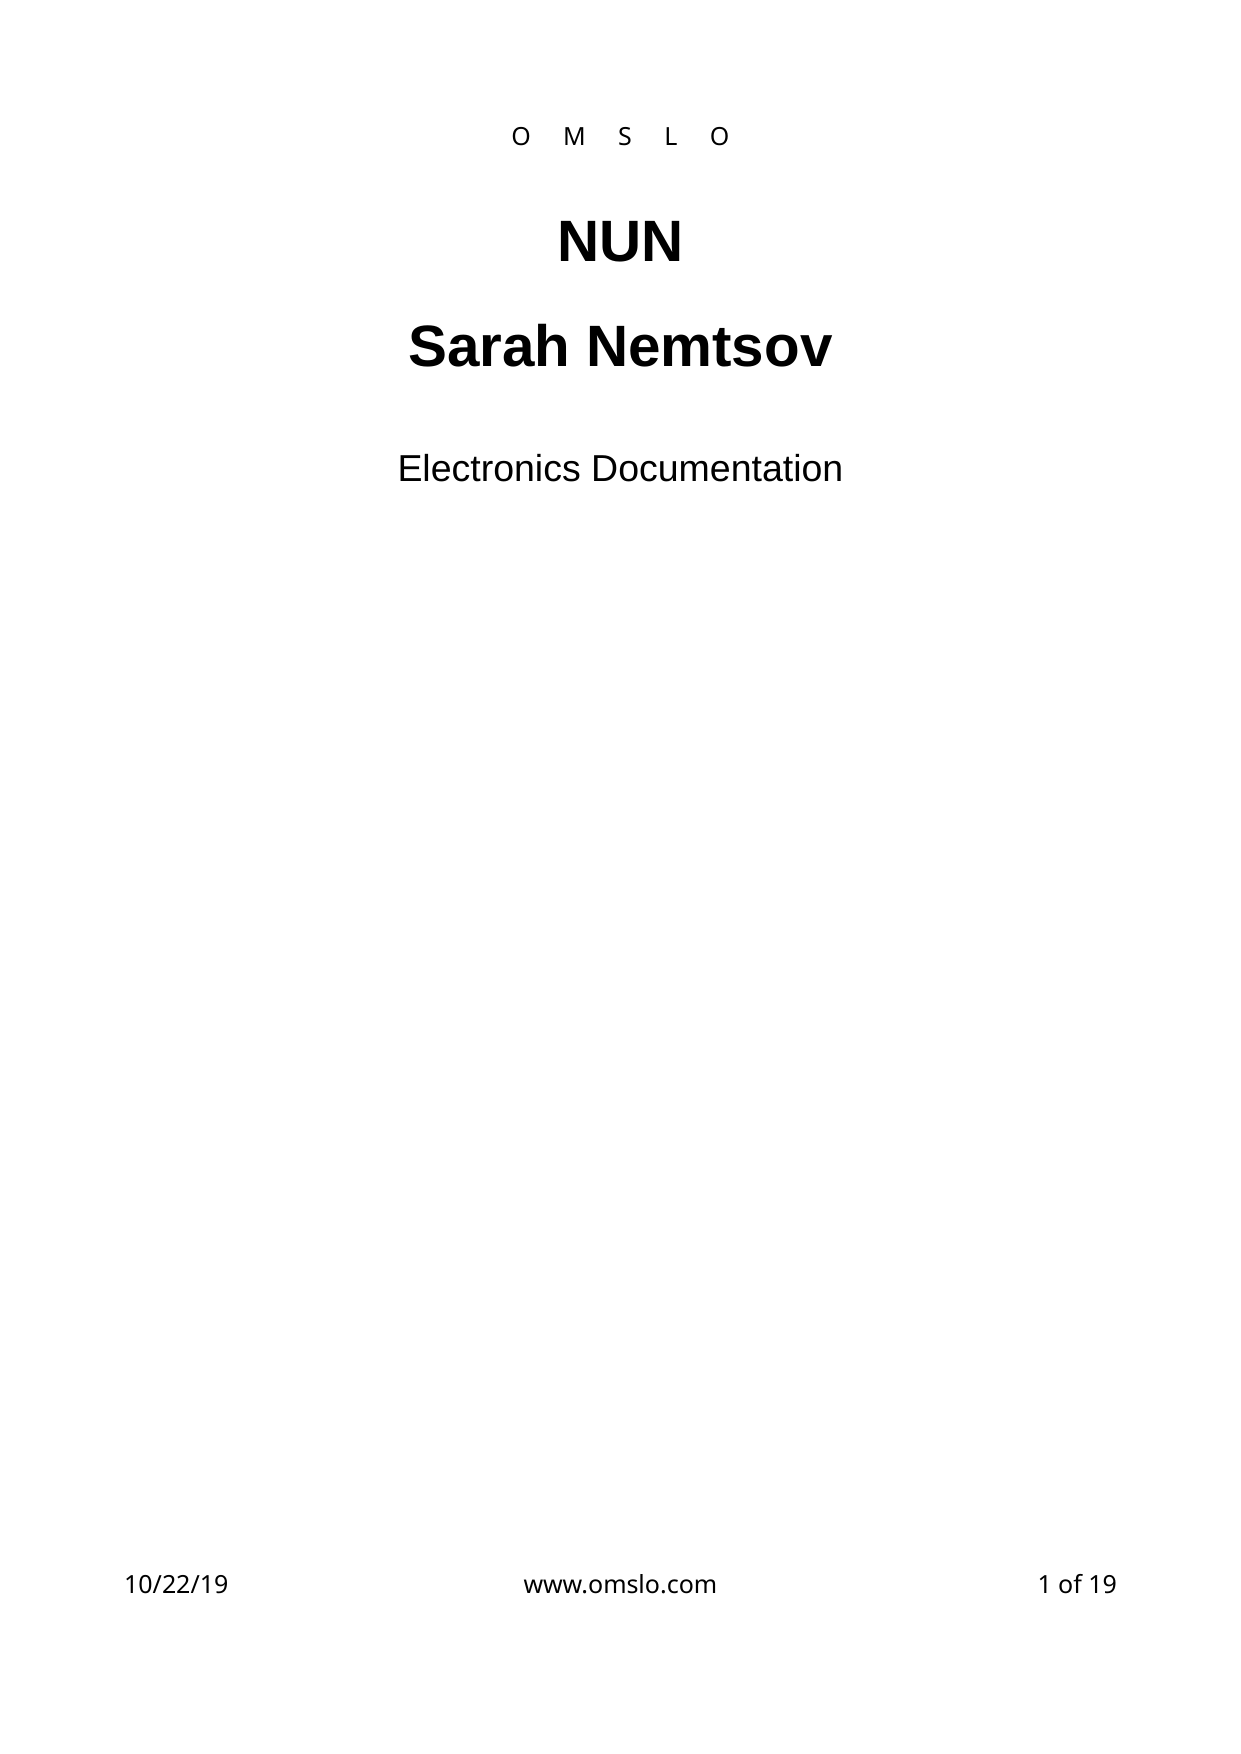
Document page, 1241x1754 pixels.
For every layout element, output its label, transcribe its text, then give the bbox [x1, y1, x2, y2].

title NUN [118, 207, 1122, 274]
title Sarah Nemtsov [118, 312, 1122, 379]
subtitle Electronics Documentation [118, 447, 1122, 490]
